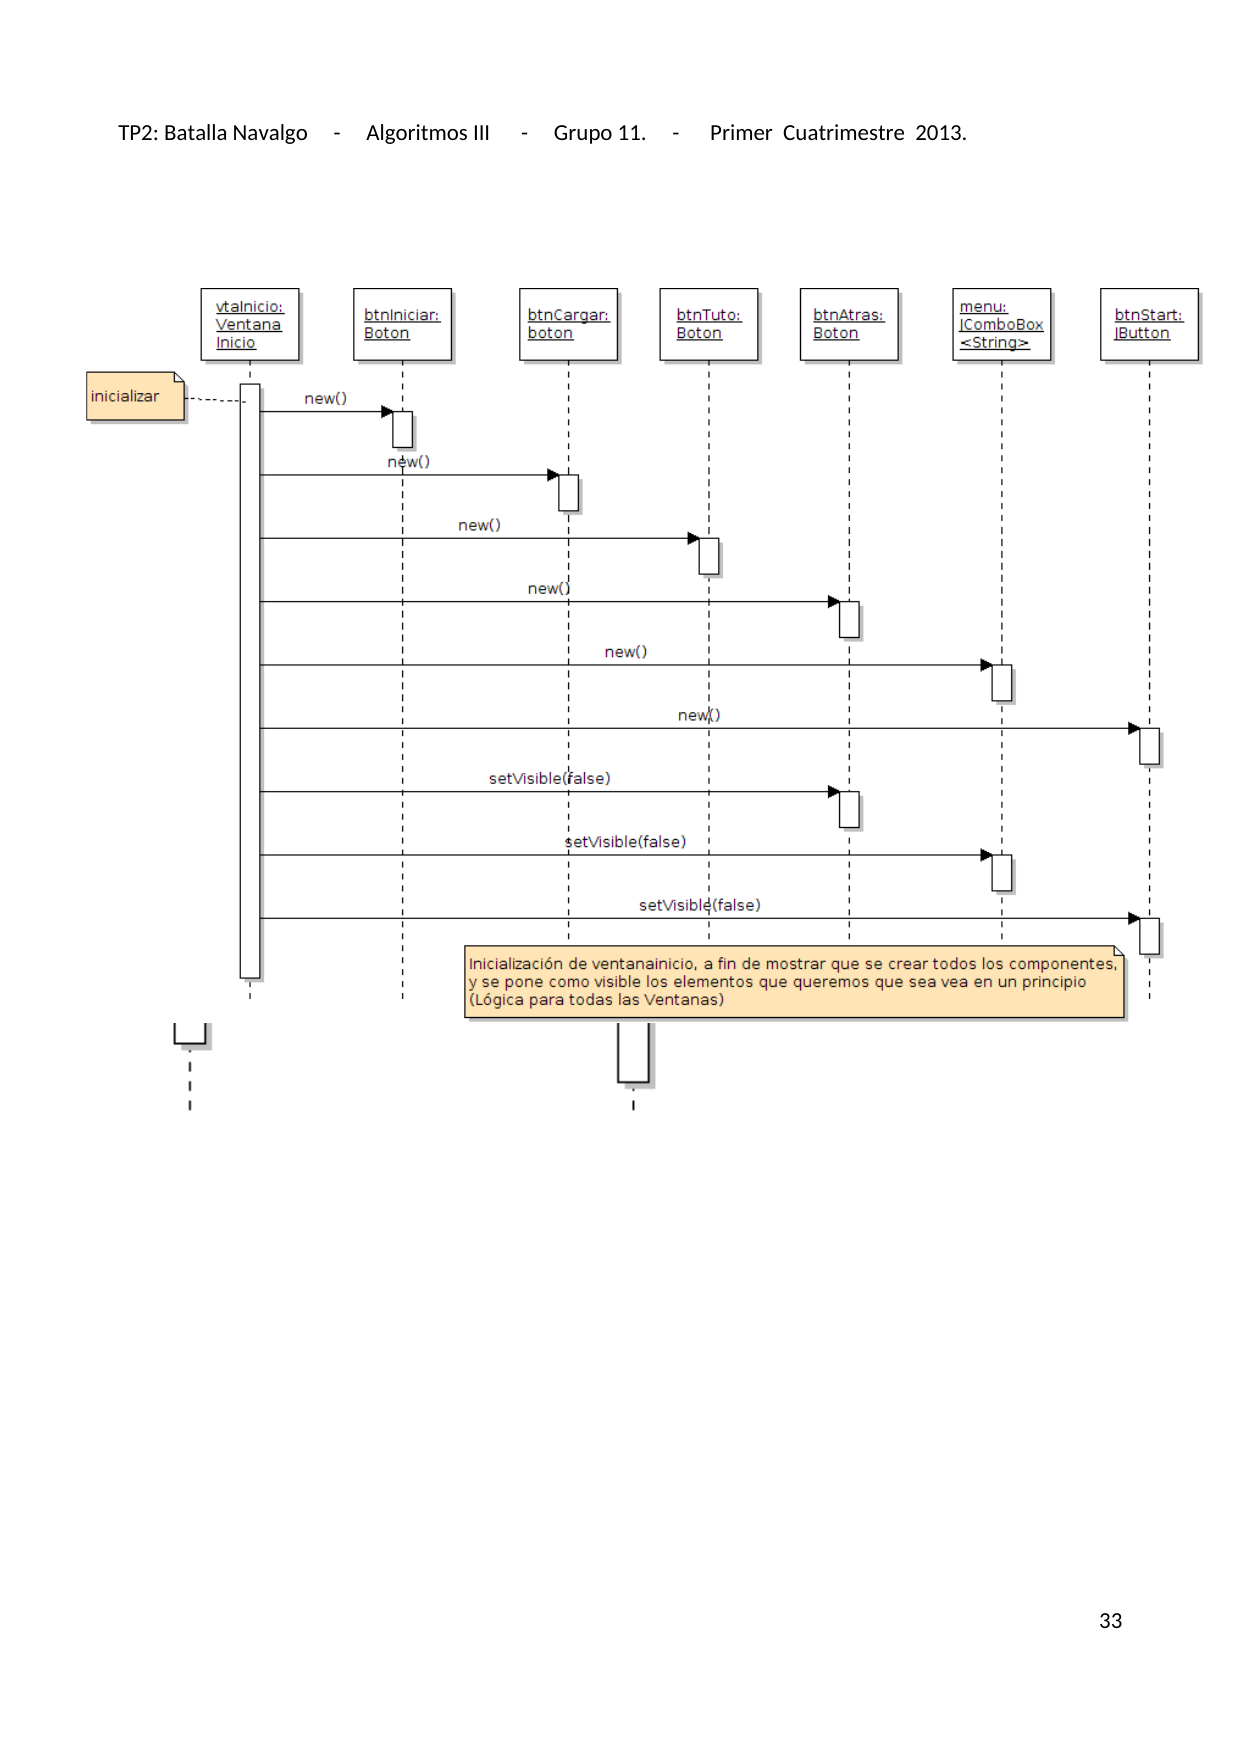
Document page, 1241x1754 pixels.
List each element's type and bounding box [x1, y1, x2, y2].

picture [86, 288, 1204, 1130]
